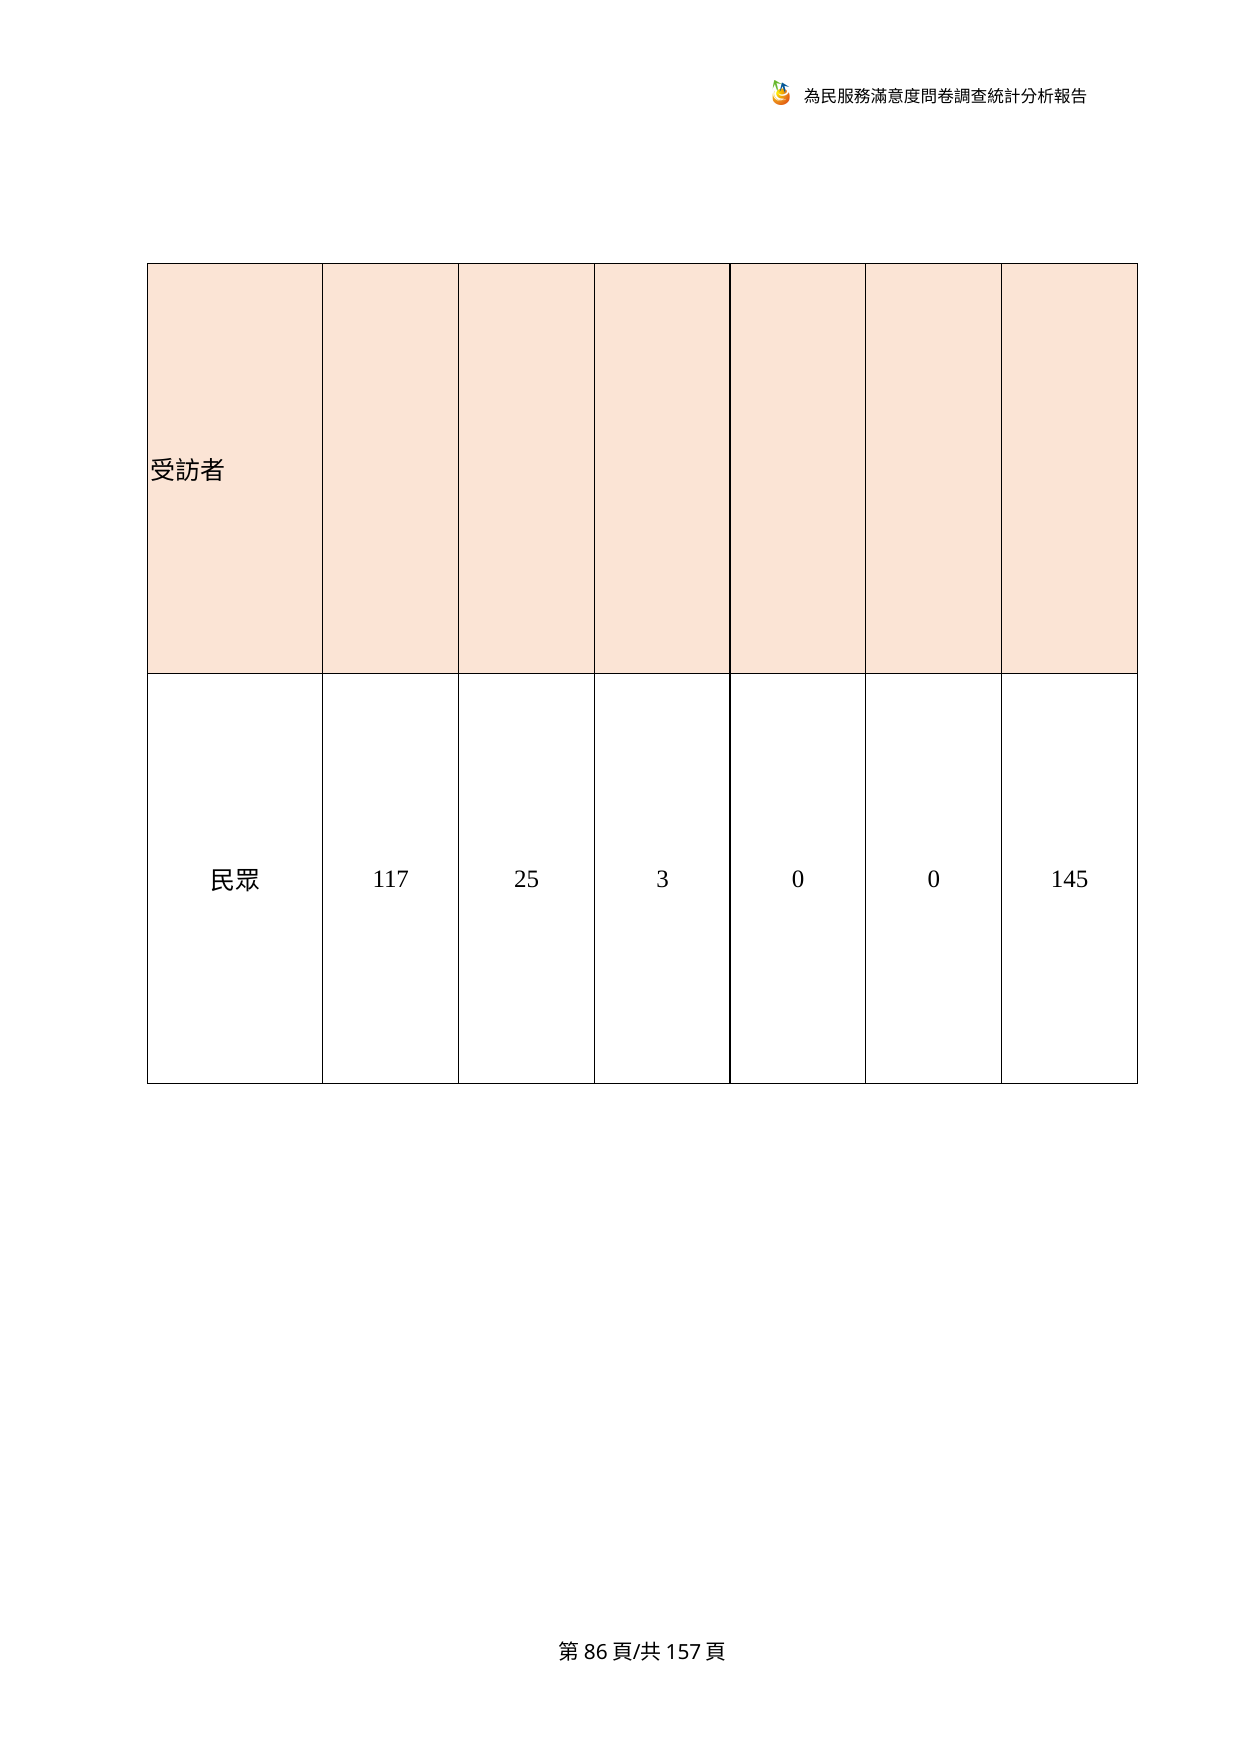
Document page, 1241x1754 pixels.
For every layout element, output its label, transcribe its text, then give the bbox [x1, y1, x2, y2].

table_cell 25 [459, 674, 594, 1083]
table_header [866, 264, 1001, 673]
table_header 受訪者 [148, 264, 322, 673]
table_cell 145 [1002, 674, 1137, 1083]
table_cell 民眾 [148, 674, 322, 1083]
table_cell 3 [595, 674, 729, 1083]
table_cell 0 [866, 674, 1001, 1083]
table_cell 0 [731, 674, 865, 1083]
table_header [1002, 264, 1137, 673]
picture [772, 80, 790, 105]
table_cell 117 [323, 674, 458, 1083]
table_header [459, 264, 594, 673]
table_header [731, 264, 865, 673]
table_header [595, 264, 729, 673]
table_header [323, 264, 458, 673]
